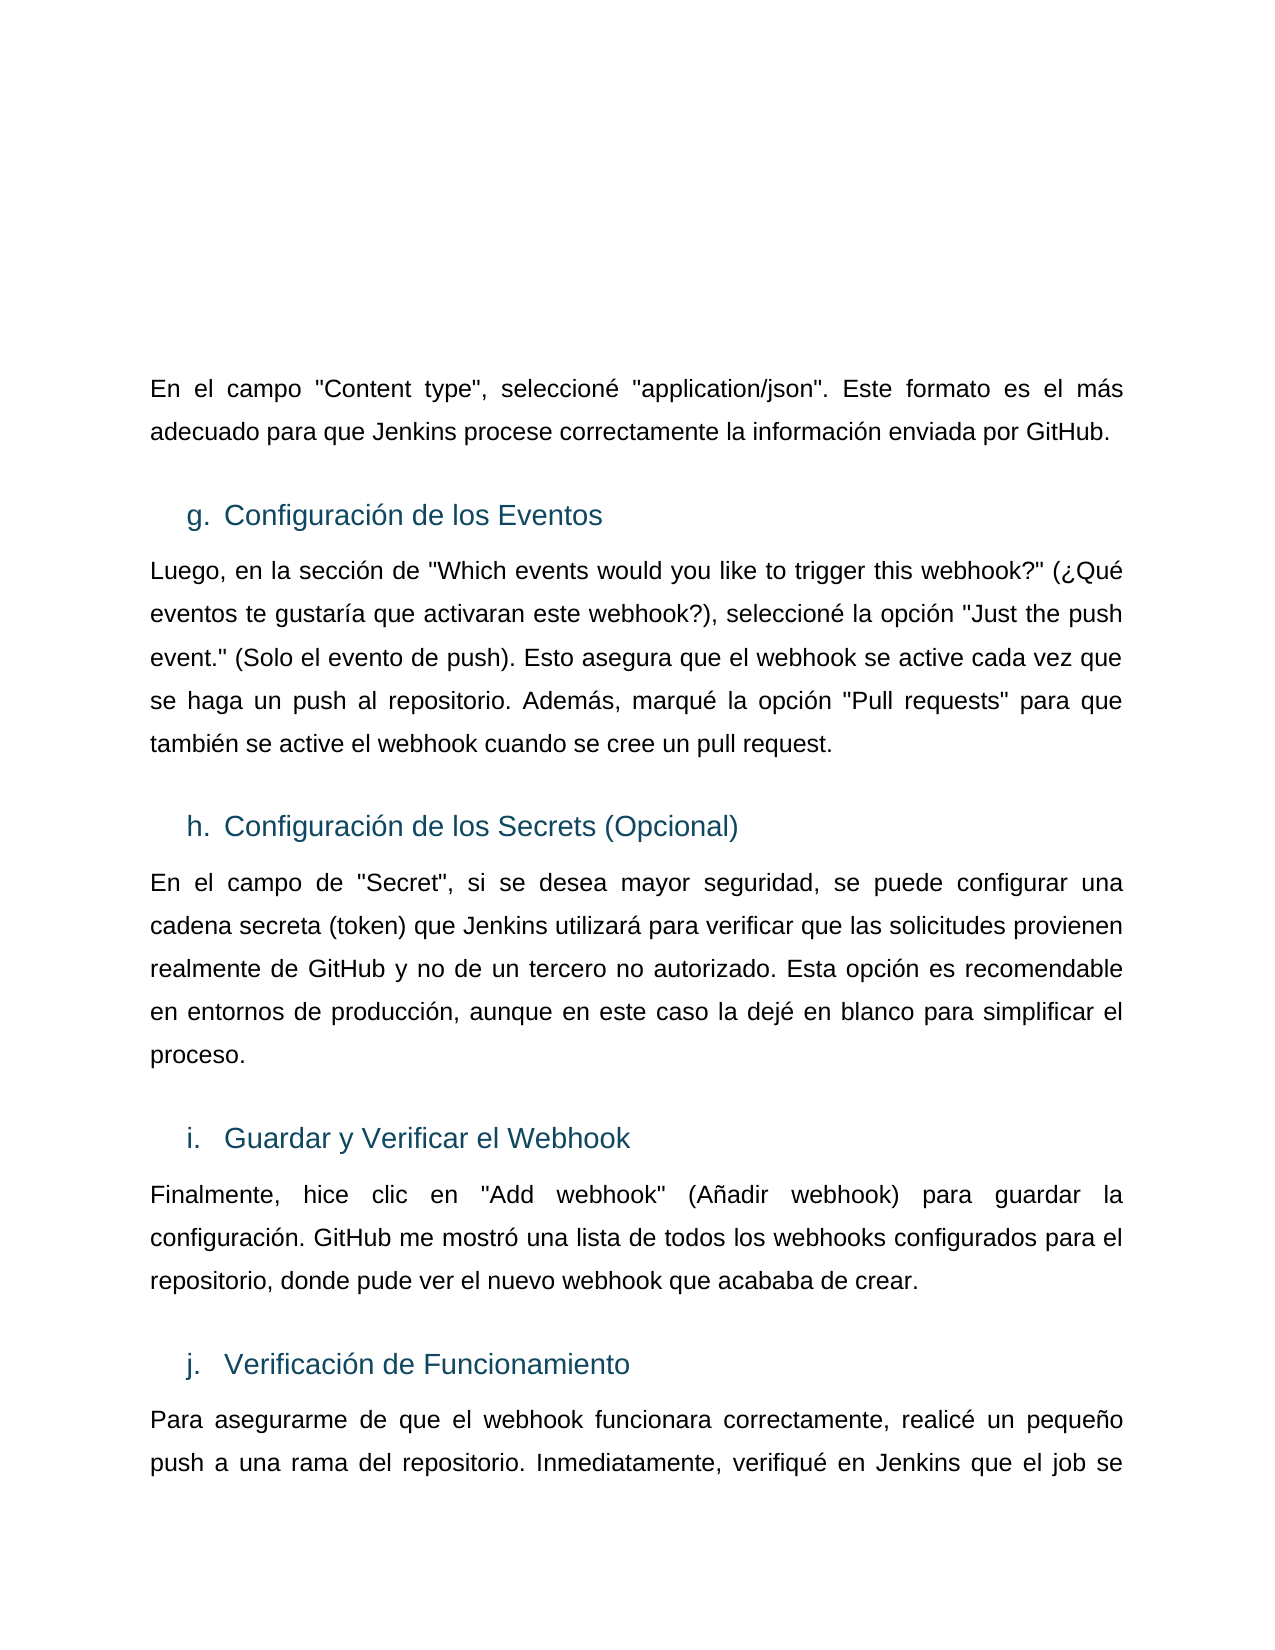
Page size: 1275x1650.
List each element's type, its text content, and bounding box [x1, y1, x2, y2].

list Guardar y Verificar el Webhook [186, 1121, 1125, 1155]
text En el campo de "Secret", si se desea mayor seguridad, se puede configurar una cadena secreta (token) que Jenkins utilizará para verificar que las solicitudes provienen realmente de GitHub y no de un tercero no autorizado. Esta opción es recomendable en entornos de producción, aunque en este caso la dejé en blanco para simplificar el proceso. [150, 868, 1125, 1069]
text Para asegurarme de que el webhook funcionara correctamente, realicé un pequeño push a una rama del repositorio. Inmediatamente, verifiqué en Jenkins que el job se [150, 1405, 1125, 1477]
text Finalmente, hice clic en "Add webhook" (Añadir webhook) para guardar la configuración. GitHub me mostró una lista de todos los webhooks configurados para el repositorio, donde pude ver el nuevo webhook que acababa de crear. [150, 1180, 1125, 1295]
list Configuración de los Secrets (Opcional) [186, 809, 1125, 843]
text En el campo "Content type", seleccioné "application/json". Este formato es el más adecuado para que Jenkins procese correctamente la información enviada por GitHub. [150, 374, 1125, 446]
list Configuración de los Eventos [186, 498, 1125, 531]
list Verificación de Funcionamiento [186, 1347, 1125, 1380]
text Luego, en la sección de "Which events would you like to trigger this webhook?" (¿Qué eventos te gustaría que activaran este webhook?), seleccioné la opción "Just the push event." (Solo el evento de push). Esto asegura que el webhook se active cada vez que se haga un push al repositorio. Además, marqué la opción "Pull requests" para que también se active el webhook cuando se cree un pull request. [150, 556, 1125, 757]
